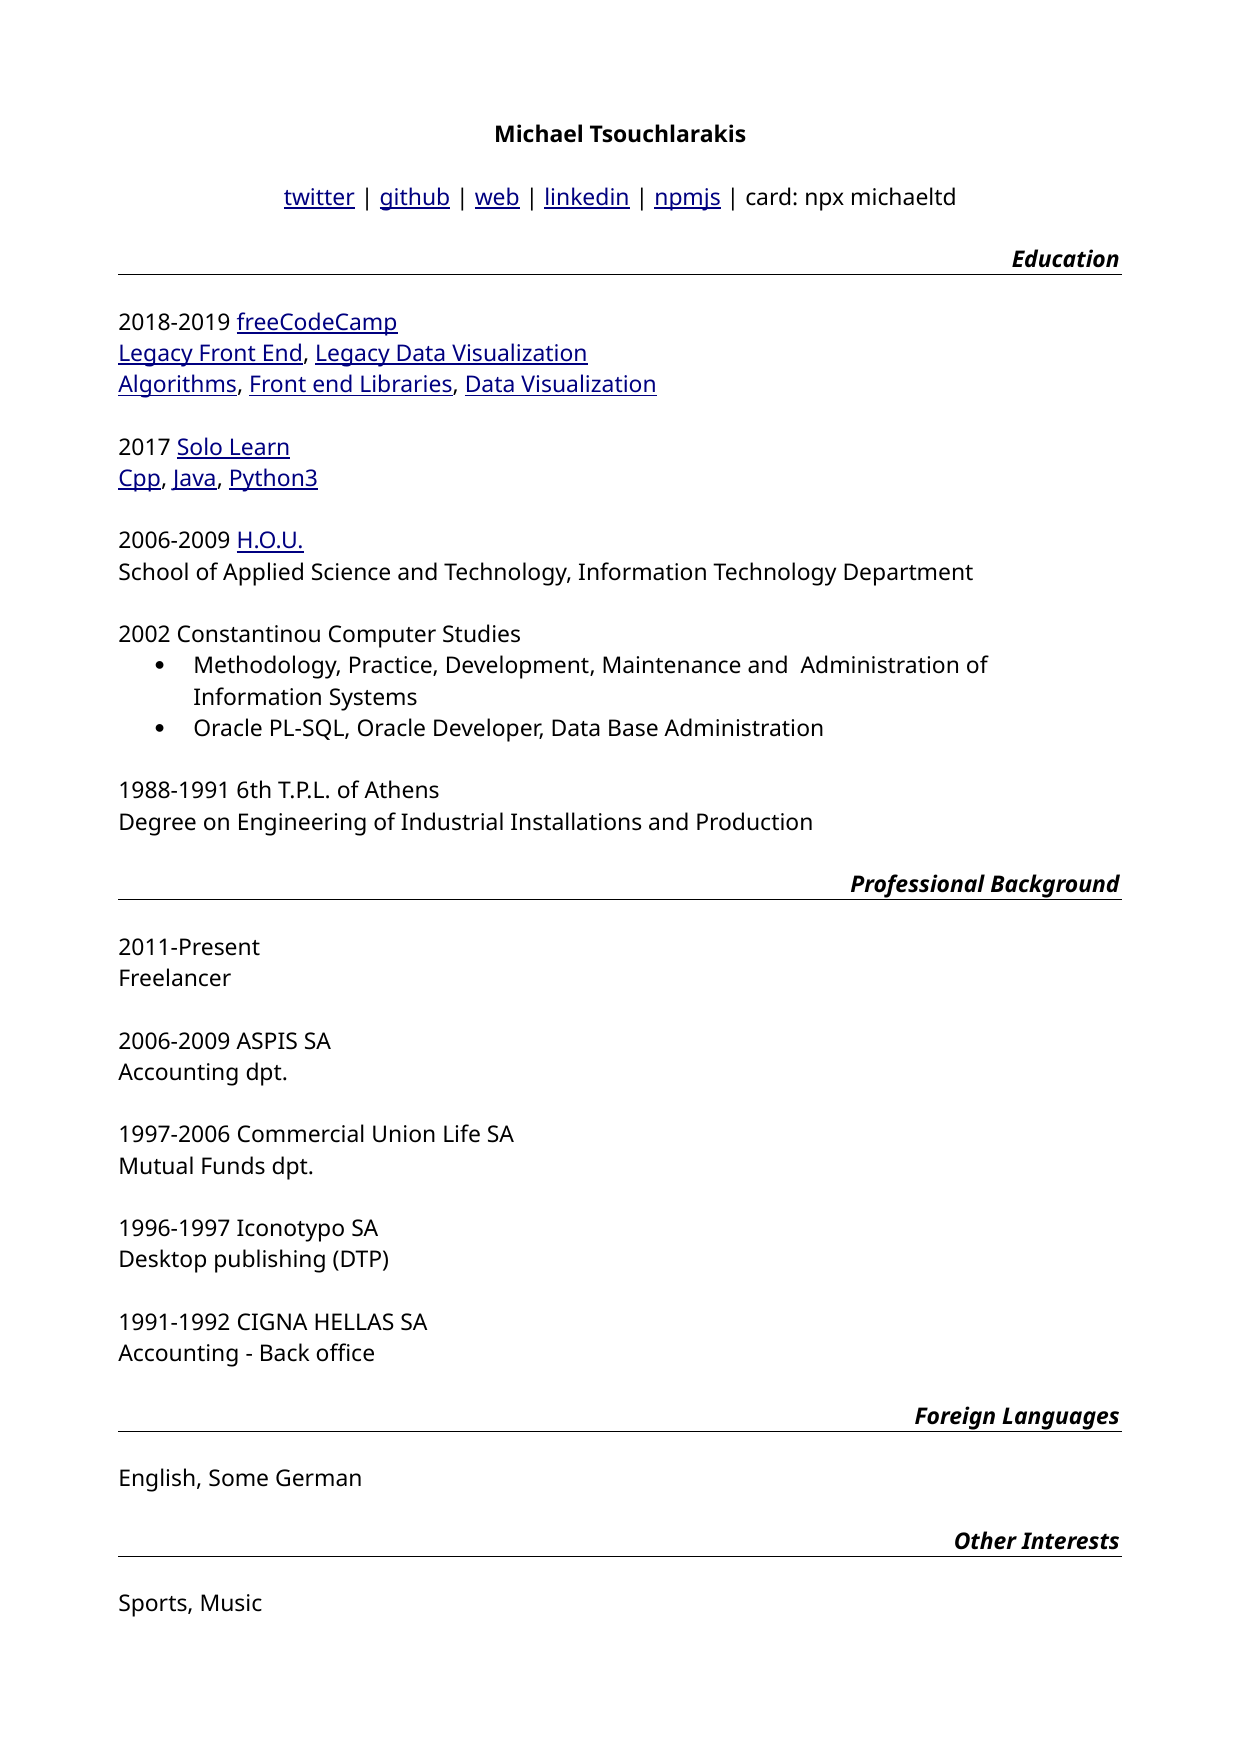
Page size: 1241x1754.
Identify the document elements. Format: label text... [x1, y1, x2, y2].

text 1997-2006 Commercial Union Life SA [118, 1118, 1122, 1149]
text 2017 Solo Learn [118, 431, 1122, 462]
text Sports, Music [118, 1587, 1122, 1618]
text 2002 Constantinou Computer Studies [118, 618, 1122, 649]
text Desktop publishing (DTP) [118, 1243, 1122, 1274]
text Education [118, 243, 1122, 274]
text English, Some German [118, 1462, 1122, 1493]
list Methodology, Practice, Development, Maintenance and Administration of Information Systems [156, 649, 1122, 712]
text Mutual Funds dpt. [118, 1149, 1122, 1181]
text 1991-1992 CIGNA HELLAS SA [118, 1306, 1122, 1337]
text 2006-2009 H.O.U. [118, 524, 1122, 556]
text Legacy Front End, Legacy Data Visualization Algorithms, Front end Libraries, Data Visualization [118, 337, 1122, 399]
text Degree on Engineering of Industrial Installations and Production [118, 806, 1122, 837]
text 1996-1997 Iconotypo SA [118, 1212, 1122, 1243]
text School of Applied Science and Technology, Information Technology Department [118, 556, 1122, 587]
text Michael Tsouchlarakis [118, 118, 1122, 149]
text 2018-2019 freeCodeCamp [118, 306, 1122, 337]
text Cpp, Java, Python3 [118, 462, 1122, 493]
text Foreign Languages [118, 1399, 1122, 1431]
text 1988-1991 6th T.P.L. of Athens [118, 774, 1122, 806]
list Oracle PL-SQL, Oracle Developer, Data Base Administration [156, 712, 1122, 743]
text Professional Background [118, 868, 1122, 899]
text Accounting dpt. [118, 1056, 1122, 1087]
text Freelancer [118, 962, 1122, 993]
text Other Interests [118, 1525, 1122, 1556]
text Accounting - Back office [118, 1337, 1122, 1368]
text 2011-Present [118, 931, 1122, 962]
text 2006-2009 ASPIS SA [118, 1024, 1122, 1056]
text twitter | github | web | linkedin | npmjs | card: npx michaeltd [118, 181, 1122, 212]
